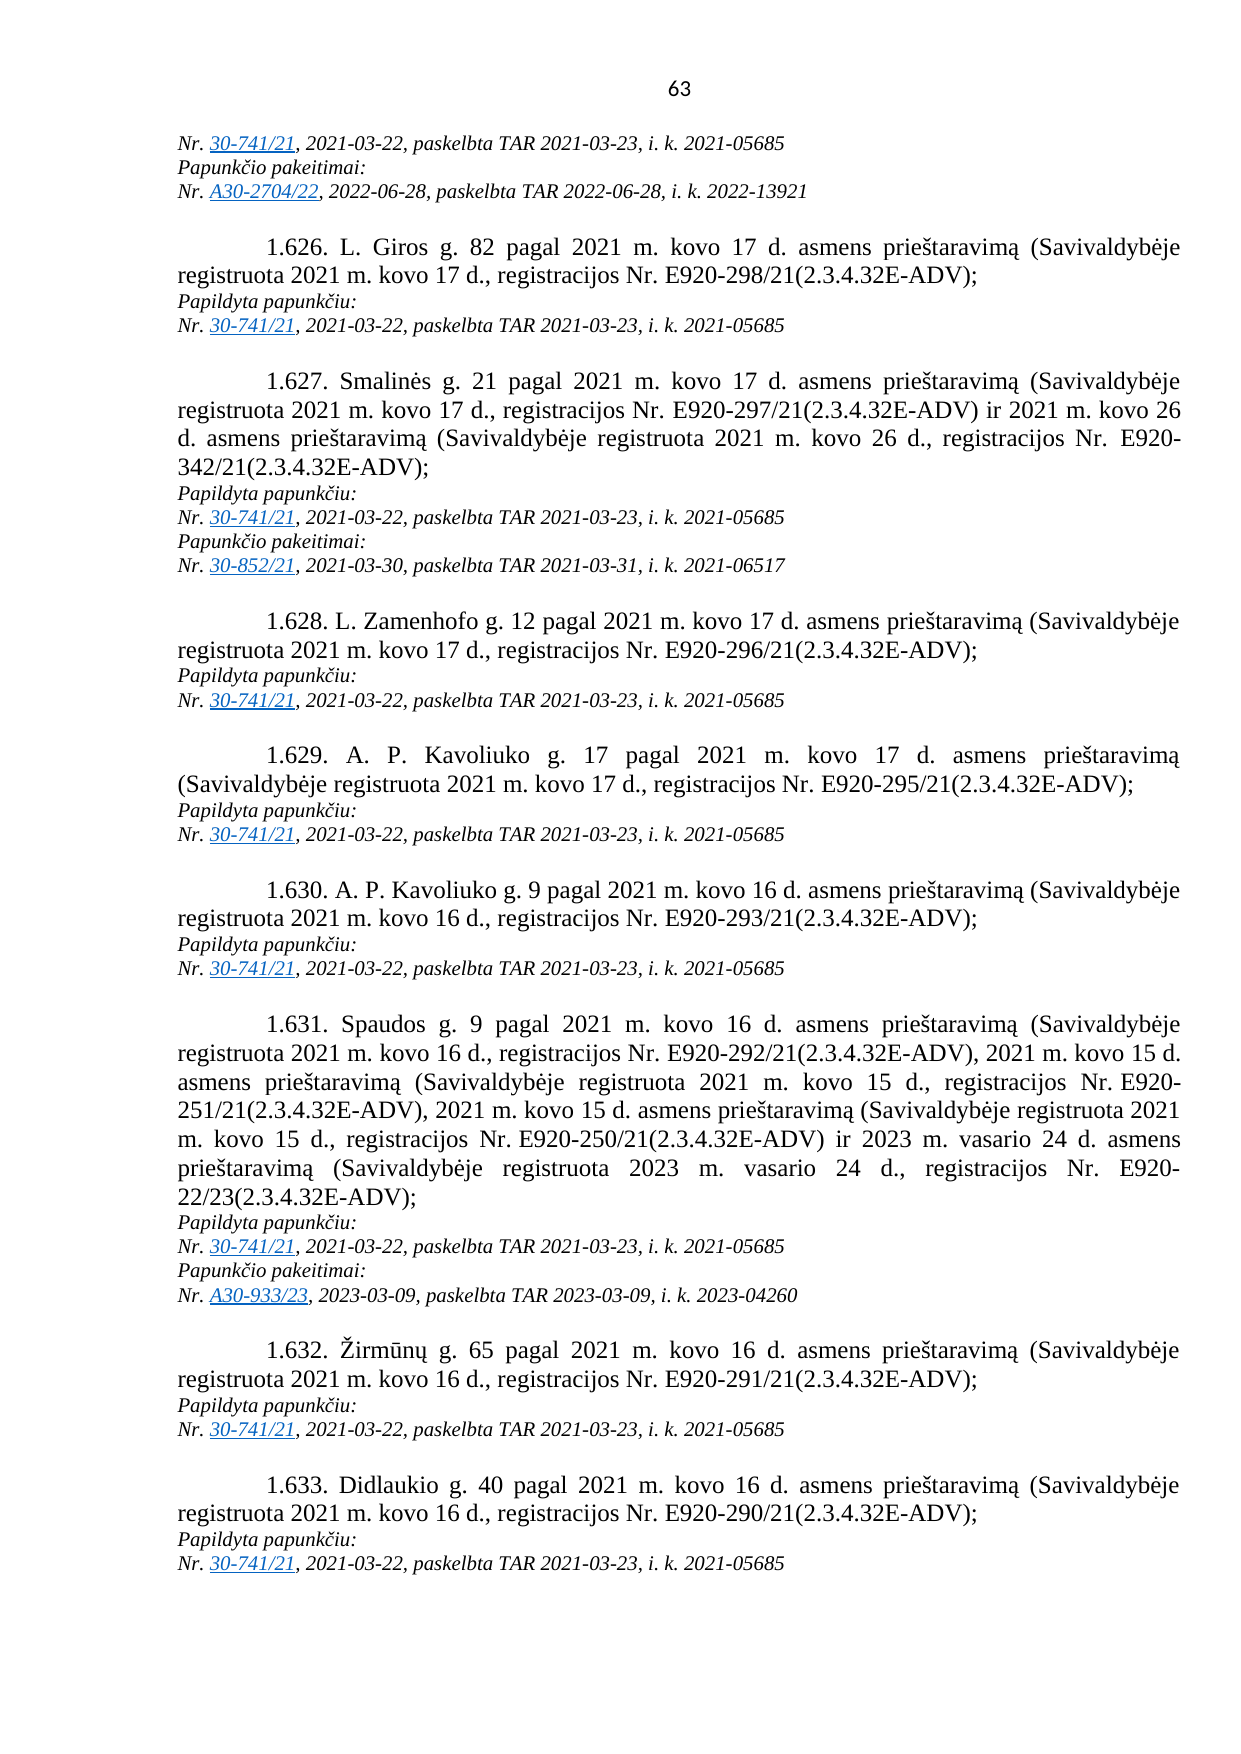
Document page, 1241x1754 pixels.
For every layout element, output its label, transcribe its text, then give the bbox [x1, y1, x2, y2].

text Nr. 30-741/21, 2021-03-22, paskelbta TAR 2021-03-23, i. k. 2021-05685 [177, 313, 1181, 337]
text Papildyta papunkčiu: [177, 1393, 1181, 1417]
text 1.629. A. P. Kavoliuko g. 17 pagal 2021 m. kovo 17 d. asmens prieštaravimą (Savivaldybėje registruota 2021 m. kovo 17 d., registracijos Nr. E920-295/21(2.3.4.32E-ADV); [177, 740, 1181, 798]
text Papildyta papunkčiu: [177, 798, 1181, 822]
text 1.631. Spaudos g. 9 pagal 2021 m. kovo 16 d. asmens prieštaravimą (Savivaldybėje registruota 2021 m. kovo 16 d., registracijos Nr. E920-292/21(2.3.4.32E-ADV), 2021 m. kovo 15 d. asmens prieštaravimą (Savivaldybėje registruota 2021 m. kovo 15 d., registracijos Nr. E920-251/21(2.3.4.32E-ADV), 2021 m. kovo 15 d. asmens prieštaravimą (Savivaldybėje registruota 2021 m. kovo 15 d., registracijos Nr. E920-250/21(2.3.4.32E-ADV) ir 2023 m. vasario 24 d. asmens prieštaravimą (Savivaldybėje registruota 2023 m. vasario 24 d., registracijos Nr. E920-22/23(2.3.4.32E-ADV); [177, 1009, 1181, 1210]
text Papildyta papunkčiu: [177, 663, 1181, 687]
text Nr. 30-741/21, 2021-03-22, paskelbta TAR 2021-03-23, i. k. 2021-05685 [177, 131, 1181, 155]
text Nr. 30-741/21, 2021-03-22, paskelbta TAR 2021-03-23, i. k. 2021-05685 [177, 1417, 1181, 1441]
text Nr. 30-852/21, 2021-03-30, paskelbta TAR 2021-03-31, i. k. 2021-06517 [177, 553, 1181, 577]
text Papunkčio pakeitimai: [177, 529, 1181, 553]
text 1.626. L. Giros g. 82 pagal 2021 m. kovo 17 d. asmens prieštaravimą (Savivaldybėje registruota 2021 m. kovo 17 d., registracijos Nr. E920-298/21(2.3.4.32E-ADV); [177, 232, 1181, 289]
text Papildyta papunkčiu: [177, 481, 1181, 505]
text Papildyta papunkčiu: [177, 289, 1181, 313]
text Nr. A30-2704/22, 2022-06-28, paskelbta TAR 2022-06-28, i. k. 2022-13921 [177, 179, 1181, 203]
text Nr. 30-741/21, 2021-03-22, paskelbta TAR 2021-03-23, i. k. 2021-05685 [177, 505, 1181, 529]
text 1.633. Didlaukio g. 40 pagal 2021 m. kovo 16 d. asmens prieštaravimą (Savivaldybėje registruota 2021 m. kovo 16 d., registracijos Nr. E920-290/21(2.3.4.32E-ADV); [177, 1470, 1181, 1527]
text Papunkčio pakeitimai: [177, 155, 1181, 179]
text 1.628. L. Zamenhofo g. 12 pagal 2021 m. kovo 17 d. asmens prieštaravimą (Savivaldybėje registruota 2021 m. kovo 17 d., registracijos Nr. E920-296/21(2.3.4.32E-ADV); [177, 606, 1181, 663]
text Papildyta papunkčiu: [177, 1210, 1181, 1234]
text Nr. A30-933/23, 2023-03-09, paskelbta TAR 2023-03-09, i. k. 2023-04260 [177, 1282, 1181, 1307]
text Papildyta papunkčiu: [177, 1527, 1181, 1551]
text Nr. 30-741/21, 2021-03-22, paskelbta TAR 2021-03-23, i. k. 2021-05685 [177, 1234, 1181, 1258]
text Papunkčio pakeitimai: [177, 1258, 1181, 1282]
text Nr. 30-741/21, 2021-03-22, paskelbta TAR 2021-03-23, i. k. 2021-05685 [177, 1551, 1181, 1575]
text Papildyta papunkčiu: [177, 932, 1181, 956]
text 1.630. A. P. Kavoliuko g. 9 pagal 2021 m. kovo 16 d. asmens prieštaravimą (Savivaldybėje registruota 2021 m. kovo 16 d., registracijos Nr. E920-293/21(2.3.4.32E-ADV); [177, 875, 1181, 932]
text 1.627. Smalinės g. 21 pagal 2021 m. kovo 17 d. asmens prieštaravimą (Savivaldybėje registruota 2021 m. kovo 17 d., registracijos Nr. E920-297/21(2.3.4.32E-ADV) ir 2021 m. kovo 26 d. asmens prieštaravimą (Savivaldybėje registruota 2021 m. kovo 26 d., registracijos Nr. E920-342/21(2.3.4.32E-ADV); [177, 366, 1181, 481]
text Nr. 30-741/21, 2021-03-22, paskelbta TAR 2021-03-23, i. k. 2021-05685 [177, 956, 1181, 980]
text 1.632. Žirmūnų g. 65 pagal 2021 m. kovo 16 d. asmens prieštaravimą (Savivaldybėje registruota 2021 m. kovo 16 d., registracijos Nr. E920-291/21(2.3.4.32E-ADV); [177, 1335, 1181, 1393]
text Nr. 30-741/21, 2021-03-22, paskelbta TAR 2021-03-23, i. k. 2021-05685 [177, 822, 1181, 846]
text Nr. 30-741/21, 2021-03-22, paskelbta TAR 2021-03-23, i. k. 2021-05685 [177, 687, 1181, 712]
